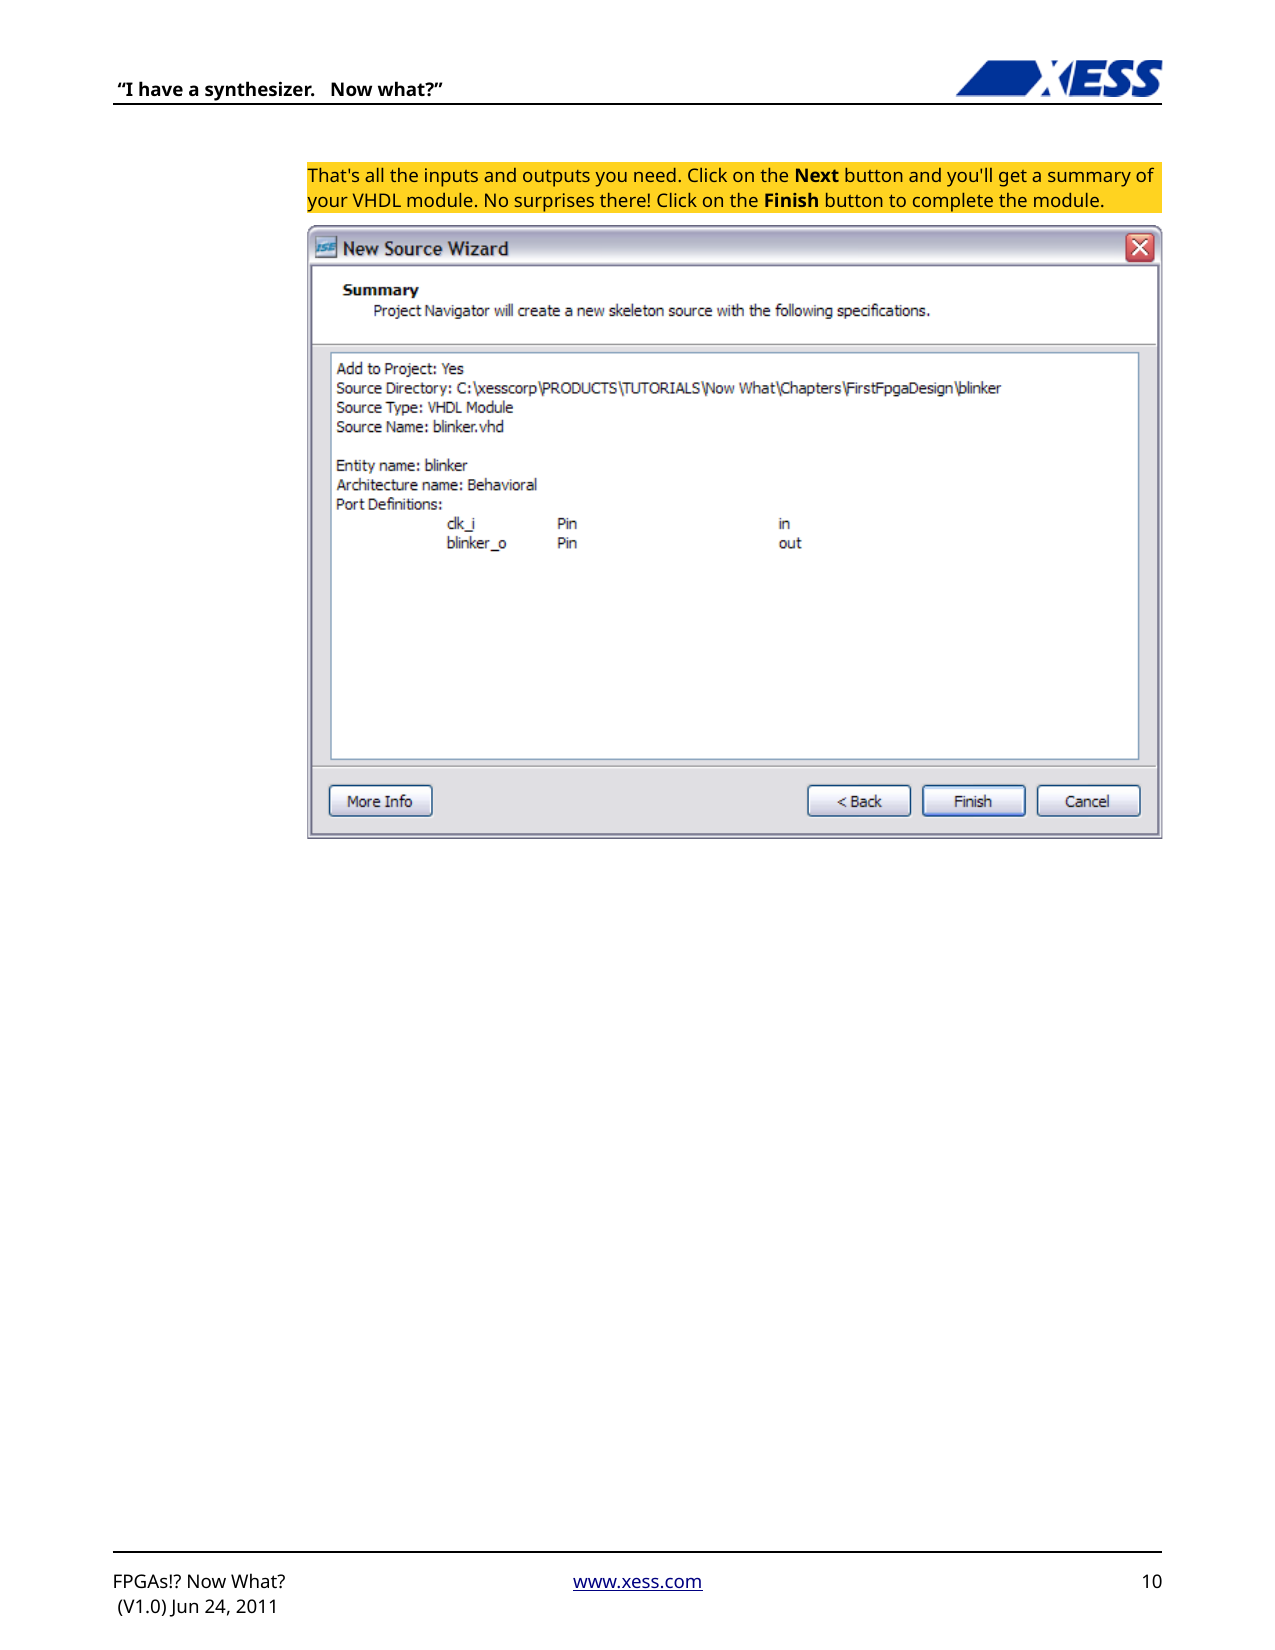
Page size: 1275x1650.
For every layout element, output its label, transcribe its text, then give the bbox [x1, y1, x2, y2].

picture [307, 225, 1163, 839]
text That's all the inputs and outputs you need. Click on the Next button and you'll get a summary of your VHDL module. No surprises there! Click on the Finish button to complete the module. [307, 162, 1162, 213]
picture [955, 60, 1163, 97]
